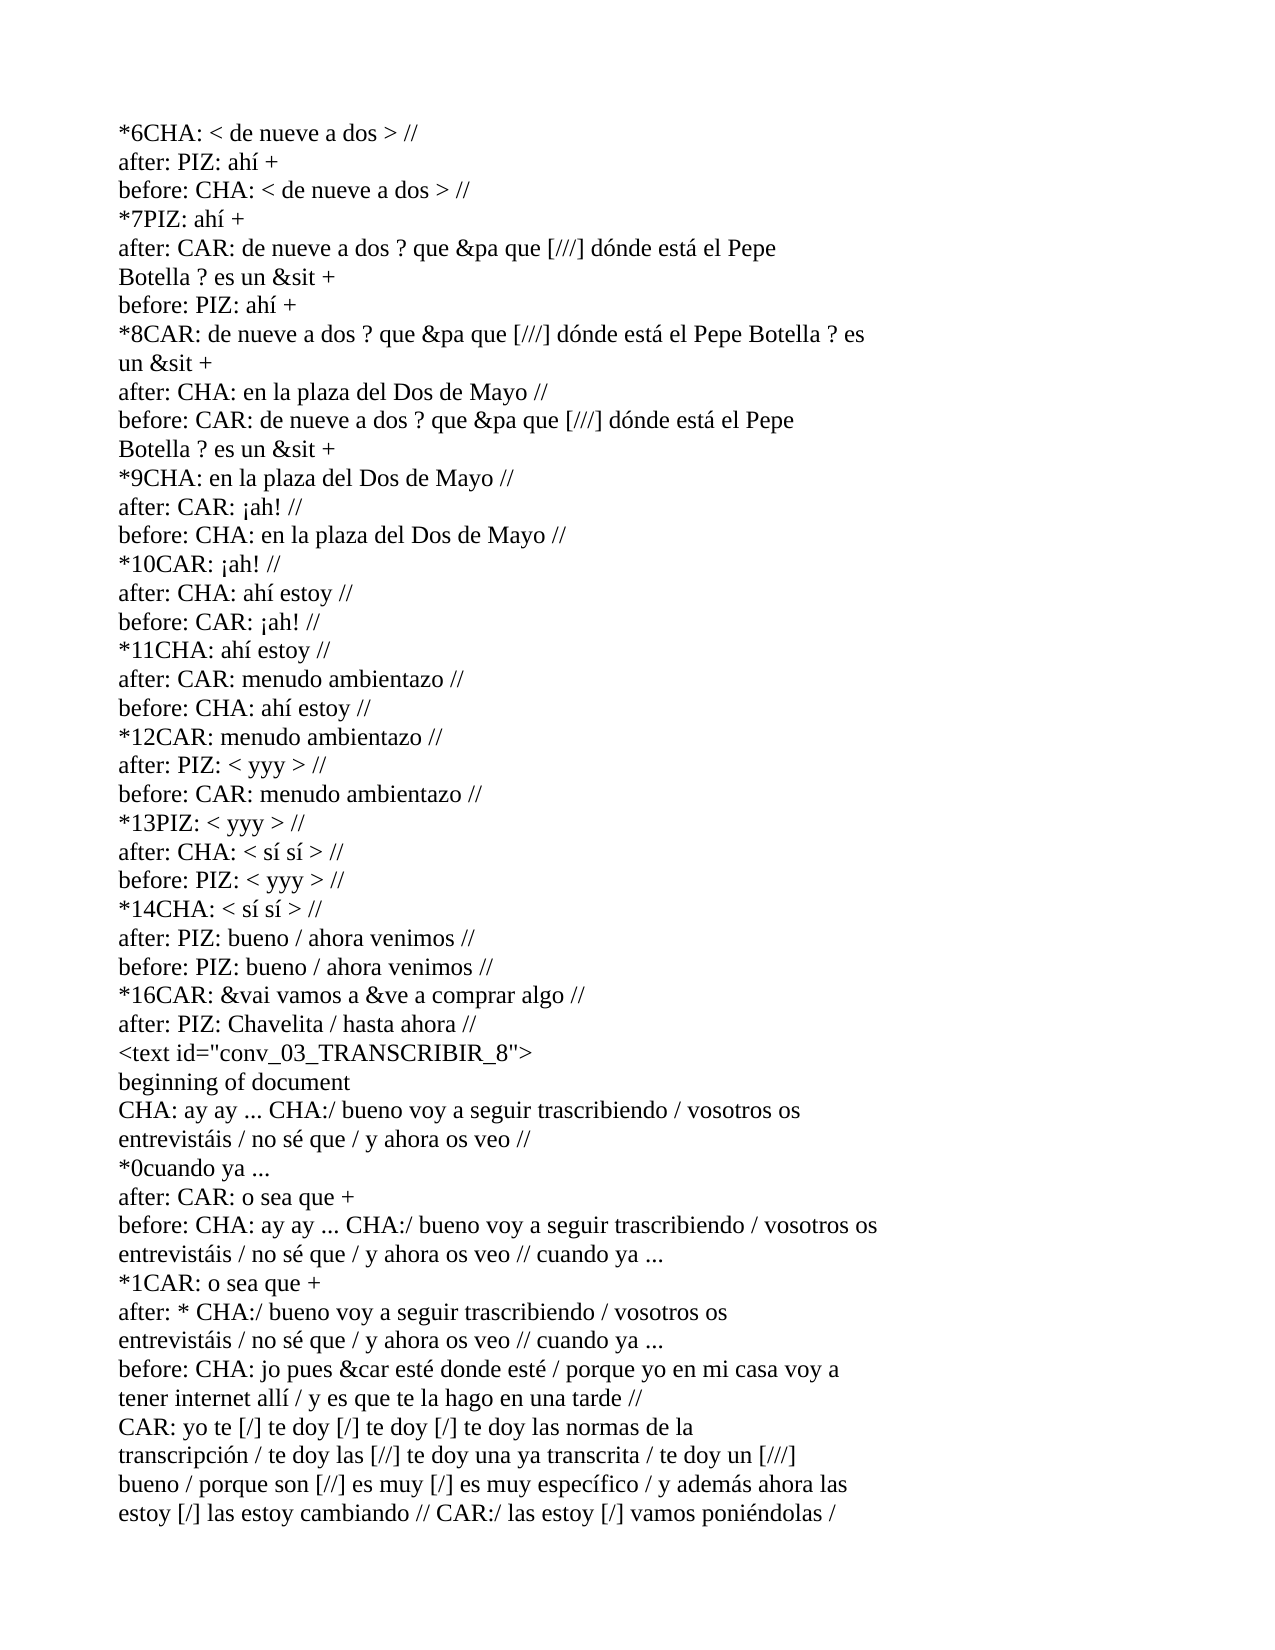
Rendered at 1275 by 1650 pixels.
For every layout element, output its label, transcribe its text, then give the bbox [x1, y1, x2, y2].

text estoy [/] las estoy cambiando // CAR:/ las estoy [/] vamos poniéndolas / [118, 1498, 1157, 1527]
text after: CAR: de nueve a dos ? que &pa que [///] dónde está el Pepe [118, 233, 1157, 262]
text CHA: ay ay ... CHA:/ bueno voy a seguir trascribiendo / vosotros os [118, 1096, 1157, 1124]
text un &sit + [118, 348, 1157, 377]
text after: * CHA:/ bueno voy a seguir trascribiendo / vosotros os [118, 1297, 1157, 1326]
text *14CHA: < sí sí > // [118, 894, 1157, 923]
text before: PIZ: < yyy > // [118, 866, 1157, 894]
text transcripción / te doy las [//] te doy una ya transcrita / te doy un [///] [118, 1441, 1157, 1469]
text *9CHA: en la plaza del Dos de Mayo // [118, 463, 1157, 492]
text *0cuando ya ... [118, 1153, 1157, 1182]
text before: CHA: jo pues &car esté donde esté / porque yo en mi casa voy a [118, 1354, 1157, 1383]
text after: PIZ: Chavelita / hasta ahora // [118, 1009, 1157, 1038]
text beginning of document [118, 1067, 1157, 1096]
text entrevistáis / no sé que / y ahora os veo // cuando ya ... [118, 1239, 1157, 1268]
text *8CAR: de nueve a dos ? que &pa que [///] dónde está el Pepe Botella ? es [118, 319, 1157, 348]
text before: CHA: en la plaza del Dos de Mayo // [118, 521, 1157, 549]
text bueno / porque son [//] es muy [/] es muy específico / y además ahora las [118, 1469, 1157, 1498]
text after: CHA: en la plaza del Dos de Mayo // [118, 377, 1157, 406]
text *13PIZ: < yyy > // [118, 808, 1157, 837]
text after: CAR: ¡ah! // [118, 492, 1157, 521]
text *7PIZ: ahí + [118, 204, 1157, 233]
text Botella ? es un &sit + [118, 262, 1157, 291]
text before: CAR: ¡ah! // [118, 607, 1157, 636]
text entrevistáis / no sé que / y ahora os veo // cuando ya ... [118, 1326, 1157, 1354]
text after: CAR: o sea que + [118, 1182, 1157, 1211]
text <text id="conv_03_TRANSCRIBIR_8"> [118, 1038, 1157, 1067]
text tener internet allí / y es que te la hago en una tarde // [118, 1383, 1157, 1412]
text *16CAR: &vai vamos a &ve a comprar algo // [118, 981, 1157, 1009]
text after: CHA: ahí estoy // [118, 578, 1157, 607]
text *11CHA: ahí estoy // [118, 636, 1157, 664]
text entrevistáis / no sé que / y ahora os veo // [118, 1124, 1157, 1153]
text *6CHA: < de nueve a dos > // [118, 118, 1157, 147]
text *1CAR: o sea que + [118, 1268, 1157, 1297]
text CAR: yo te [/] te doy [/] te doy [/] te doy las normas de la [118, 1412, 1157, 1441]
text after: CAR: menudo ambientazo // [118, 664, 1157, 693]
text before: CAR: de nueve a dos ? que &pa que [///] dónde está el Pepe [118, 406, 1157, 434]
text Botella ? es un &sit + [118, 434, 1157, 463]
text before: PIZ: bueno / ahora venimos // [118, 952, 1157, 981]
text *10CAR: ¡ah! // [118, 549, 1157, 578]
text before: CHA: ay ay ... CHA:/ bueno voy a seguir trascribiendo / vosotros os [118, 1211, 1157, 1239]
text after: PIZ: < yyy > // [118, 751, 1157, 779]
text *12CAR: menudo ambientazo // [118, 722, 1157, 751]
text after: CHA: < sí sí > // [118, 837, 1157, 866]
text after: PIZ: bueno / ahora venimos // [118, 923, 1157, 952]
text before: CHA: < de nueve a dos > // [118, 176, 1157, 204]
text before: CHA: ahí estoy // [118, 693, 1157, 722]
text before: CAR: menudo ambientazo // [118, 779, 1157, 808]
text before: PIZ: ahí + [118, 291, 1157, 319]
text after: PIZ: ahí + [118, 147, 1157, 176]
